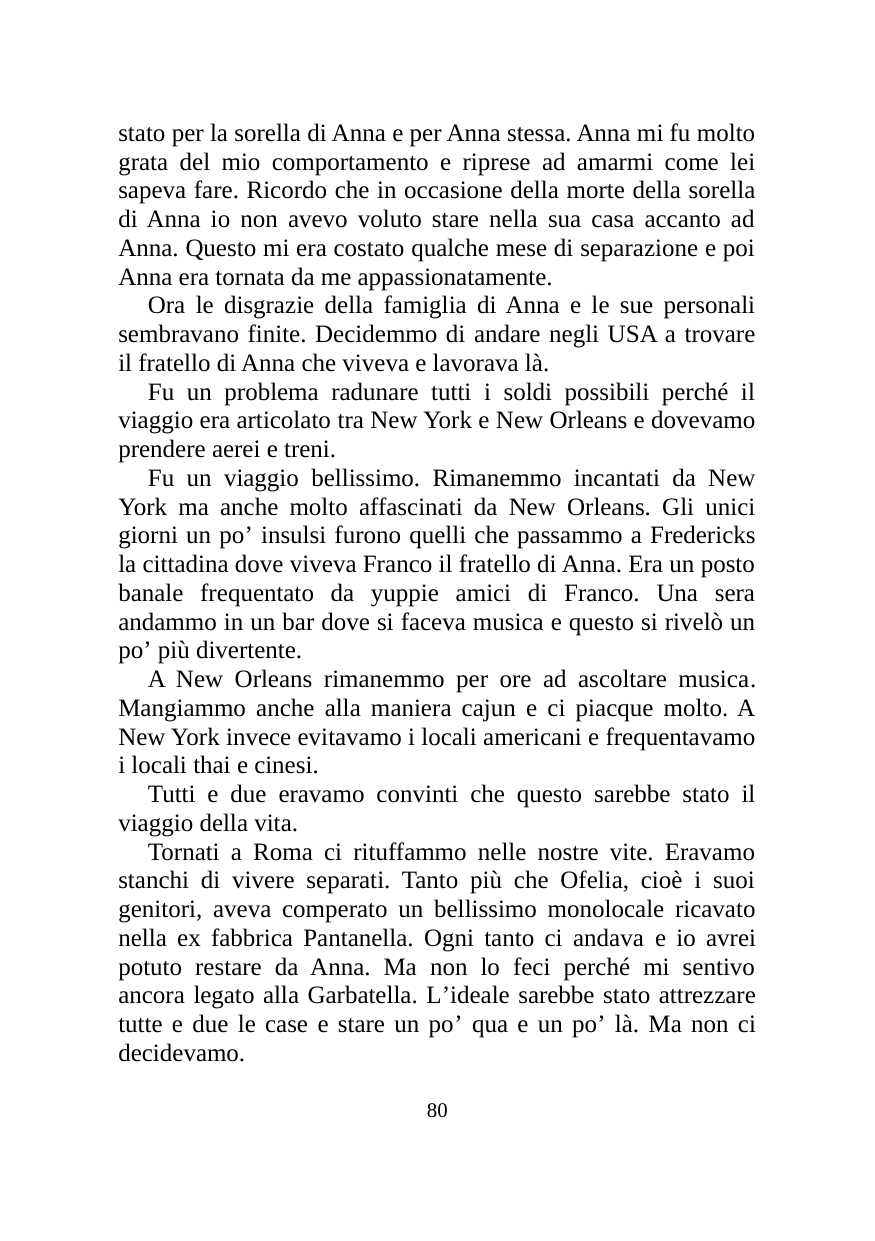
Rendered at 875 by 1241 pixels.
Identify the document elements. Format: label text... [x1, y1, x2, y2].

text stato per la sorella di Anna e per Anna stessa. Anna mi fu molto grata del mio comportamento e riprese ad amarmi come lei sapeva fare. Ricordo che in occasione della morte della sorella di Anna io non avevo voluto stare nella sua casa accanto ad Anna. Questo mi era costato qualche mese di separazione e poi Anna era tornata da me appassionatamente. [118, 118, 756, 291]
text Tornati a Roma ci rituffammo nelle nostre vite. Eravamo stanchi di vivere separati. Tanto più che Ofelia, cioè i suoi genitori, aveva comperato un bellissimo monolocale ricavato nella ex fabbrica Pantanella. Ogni tanto ci andava e io avrei potuto restare da Anna. Ma non lo feci perché mi sentivo ancora legato alla Garbatella. L’ideale sarebbe stato attrezzare tutte e due le case e stare un po’ qua e un po’ là. Ma non ci decidevamo. [118, 837, 756, 1067]
text Fu un viaggio bellissimo. Rimanemmo incantati da New York ma anche molto affascinati da New Orleans. Gli unici giorni un po’ insulsi furono quelli che passammo a Fredericks la cittadina dove viveva Franco il fratello di Anna. Era un posto banale frequentato da yuppie amici di Franco. Una sera andammo in un bar dove si faceva musica e questo si rivelò un po’ più divertente. [118, 463, 756, 664]
text A New Orleans rimanemmo per ore ad ascoltare musica. Mangiammo anche alla maniera cajun e ci piacque molto. A New York invece evitavamo i locali americani e frequentavamo i locali thai e cinesi. [118, 664, 756, 779]
text Tutti e due eravamo convinti che questo sarebbe stato il viaggio della vita. [118, 779, 756, 837]
text Ora le disgrazie della famiglia di Anna e le sue personali sembravano finite. Decidemmo di andare negli USA a trovare il fratello di Anna che viveva e lavorava là. [118, 291, 756, 377]
text Fu un problema radunare tutti i soldi possibili perché il viaggio era articolato tra New York e New Orleans e dovevamo prendere aerei e treni. [118, 377, 756, 463]
